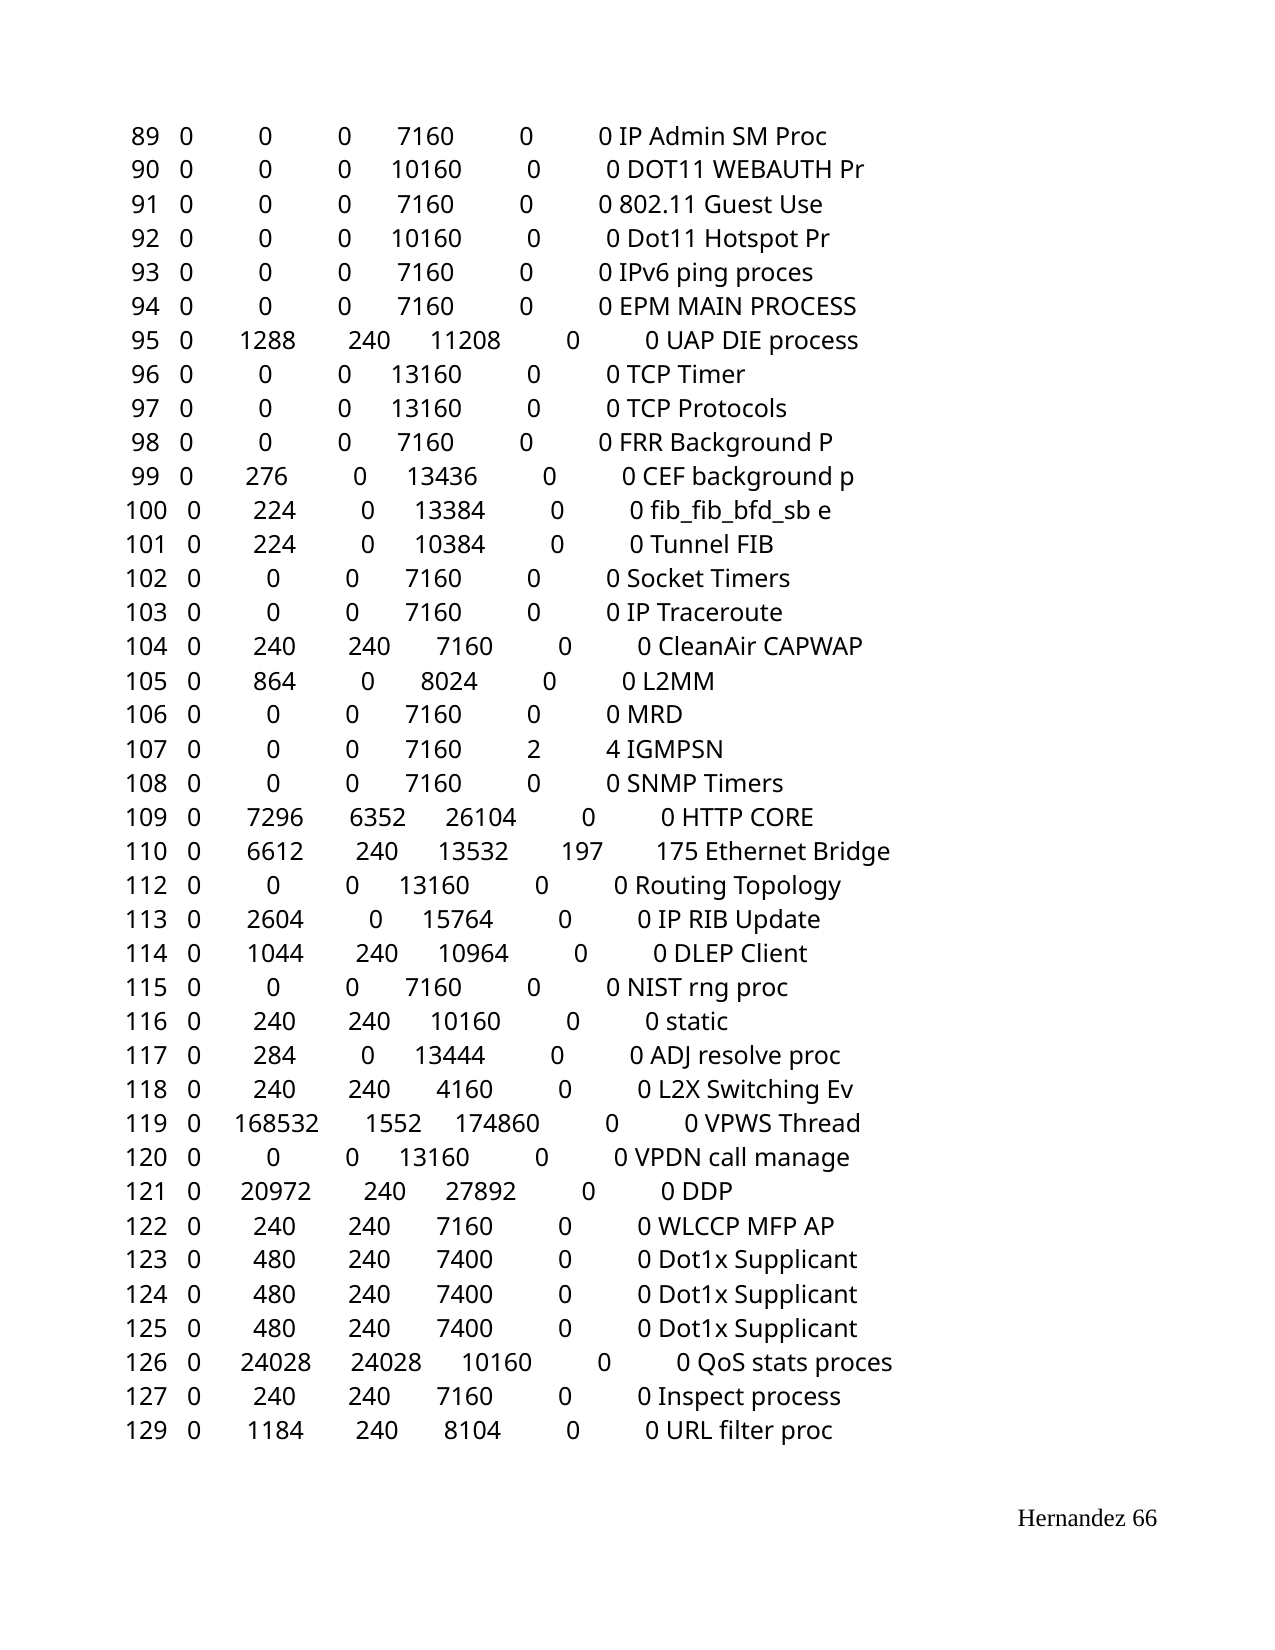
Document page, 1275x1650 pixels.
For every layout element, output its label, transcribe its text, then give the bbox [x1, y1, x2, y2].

text 119 0 168532 1552 174860 0 0 VPWS Thread [118, 1106, 1157, 1140]
text 117 0 284 0 13444 0 0 ADJ resolve proc [118, 1038, 1157, 1072]
text 108 0 0 0 7160 0 0 SNMP Timers [118, 765, 1157, 799]
text 121 0 20972 240 27892 0 0 DDP [118, 1174, 1157, 1208]
text 89 0 0 0 7160 0 0 IP Admin SM Proc [118, 118, 1157, 152]
text 98 0 0 0 7160 0 0 FRR Background P [118, 425, 1157, 459]
text 107 0 0 0 7160 2 4 IGMPSN [118, 731, 1157, 765]
text 126 0 24028 24028 10160 0 0 QoS stats proces [118, 1344, 1157, 1378]
text 120 0 0 0 13160 0 0 VPDN call manage [118, 1140, 1157, 1174]
text 96 0 0 0 13160 0 0 TCP Timer [118, 357, 1157, 391]
text 102 0 0 0 7160 0 0 Socket Timers [118, 561, 1157, 595]
text 123 0 480 240 7400 0 0 Dot1x Supplicant [118, 1242, 1157, 1276]
text 99 0 276 0 13436 0 0 CEF background p [118, 459, 1157, 493]
text 124 0 480 240 7400 0 0 Dot1x Supplicant [118, 1276, 1157, 1310]
text 106 0 0 0 7160 0 0 MRD [118, 697, 1157, 731]
text 91 0 0 0 7160 0 0 802.11 Guest Use [118, 186, 1157, 220]
text 101 0 224 0 10384 0 0 Tunnel FIB [118, 527, 1157, 561]
text 129 0 1184 240 8104 0 0 URL filter proc [118, 1412, 1157, 1447]
text 105 0 864 0 8024 0 0 L2MM [118, 663, 1157, 697]
text 116 0 240 240 10160 0 0 static [118, 1004, 1157, 1038]
text 114 0 1044 240 10964 0 0 DLEP Client [118, 936, 1157, 970]
text 97 0 0 0 13160 0 0 TCP Protocols [118, 391, 1157, 425]
text 109 0 7296 6352 26104 0 0 HTTP CORE [118, 799, 1157, 833]
text 118 0 240 240 4160 0 0 L2X Switching Ev [118, 1072, 1157, 1106]
text 110 0 6612 240 13532 197 175 Ethernet Bridge [118, 833, 1157, 867]
text 90 0 0 0 10160 0 0 DOT11 WEBAUTH Pr [118, 152, 1157, 186]
text 115 0 0 0 7160 0 0 NIST rng proc [118, 970, 1157, 1004]
text 125 0 480 240 7400 0 0 Dot1x Supplicant [118, 1310, 1157, 1344]
text 113 0 2604 0 15764 0 0 IP RIB Update [118, 902, 1157, 936]
text 122 0 240 240 7160 0 0 WLCCP MFP AP [118, 1208, 1157, 1242]
text 95 0 1288 240 11208 0 0 UAP DIE process [118, 322, 1157, 357]
text 104 0 240 240 7160 0 0 CleanAir CAPWAP [118, 629, 1157, 663]
text 127 0 240 240 7160 0 0 Inspect process [118, 1378, 1157, 1412]
text 93 0 0 0 7160 0 0 IPv6 ping proces [118, 254, 1157, 288]
text 112 0 0 0 13160 0 0 Routing Topology [118, 867, 1157, 902]
text 94 0 0 0 7160 0 0 EPM MAIN PROCESS [118, 288, 1157, 322]
text 92 0 0 0 10160 0 0 Dot11 Hotspot Pr [118, 220, 1157, 254]
text 103 0 0 0 7160 0 0 IP Traceroute [118, 595, 1157, 629]
text 100 0 224 0 13384 0 0 fib_fib_bfd_sb e [118, 493, 1157, 527]
